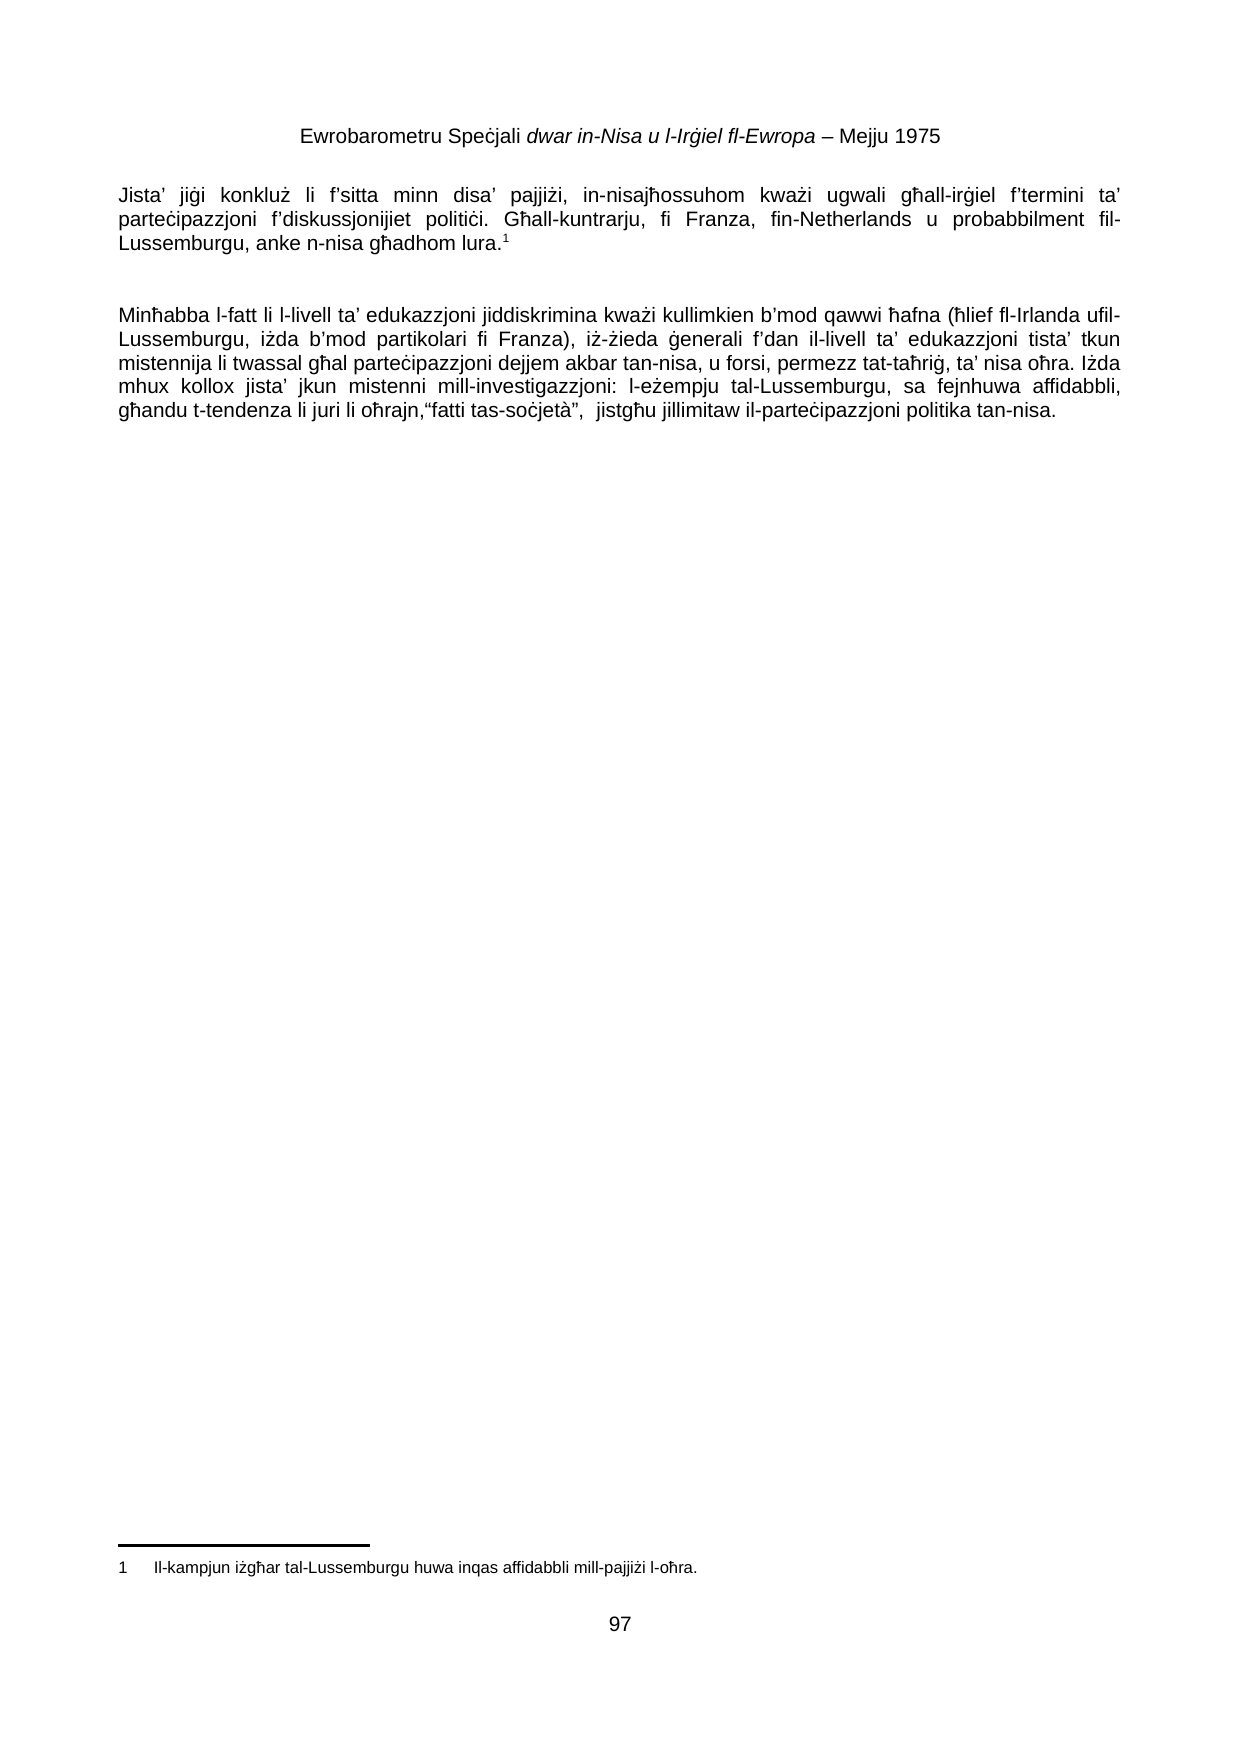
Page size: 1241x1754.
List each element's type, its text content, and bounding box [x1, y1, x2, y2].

text Minħabba l-fatt li l-livell ta’ edukazzjoni jiddiskrimina kważi kullimkien b’mod qawwi ħafna (ħlief fl-Irlanda ufil-Lussemburgu, iżda b’mod partikolari fi Franza), iż-żieda ġenerali f’dan il-livell ta’ edukazzjoni tista’ tkun mistennija li twassal għal parteċipazzjoni dejjem akbar tan-nisa, u forsi, permezz tat-taħriġ, ta’ nisa oħra. Iżda mhux kollox jista’ jkun mistenni mill-investigazzjoni: l-eżempju tal-Lussemburgu, sa fejnhuwa affidabbli, għandu t-tendenza li juri li oħrajn,“fatti tas-soċjetà”, jistgħu jillimitaw il-parteċipazzjoni politika tan-nisa. [118, 302, 1122, 422]
text Jista’ jiġi konkluż li f’sitta minn disa’ pajjiżi, in-nisajħossuhom kważi ugwali għall-irġiel f’termini ta’ parteċipazzjoni f’diskussjonijiet politiċi. Għall-kuntrarju, fi Franza, fin-Netherlands u probabbilment fil-Lussemburgu, anke n-nisa għadhom lura. [118, 183, 1122, 255]
text Il-kampjun iżgħar tal-Lussemburgu huwa inqas affidabbli mill-pajjiżi l-oħra. [118, 1557, 1122, 1577]
